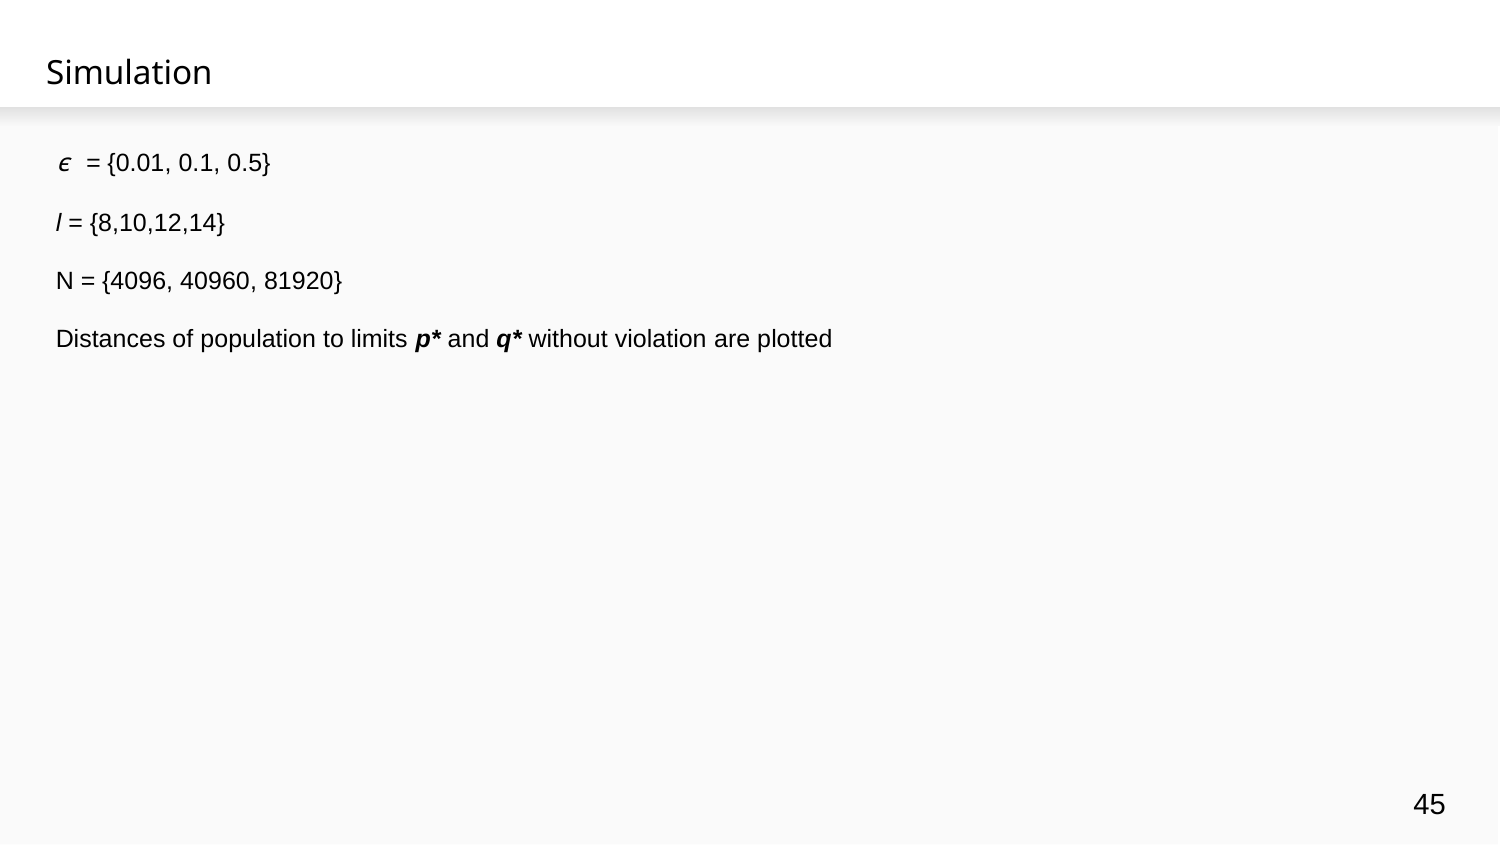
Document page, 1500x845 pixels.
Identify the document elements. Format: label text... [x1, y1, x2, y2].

text_box є = {0.01, 0.1, 0.5} l = {8,10,12,14} N = {4096, 40960, 81920} Distances of population to limits p* and q* without violation are plotted [41, 137, 856, 361]
title Simulation [46, 21, 1495, 121]
